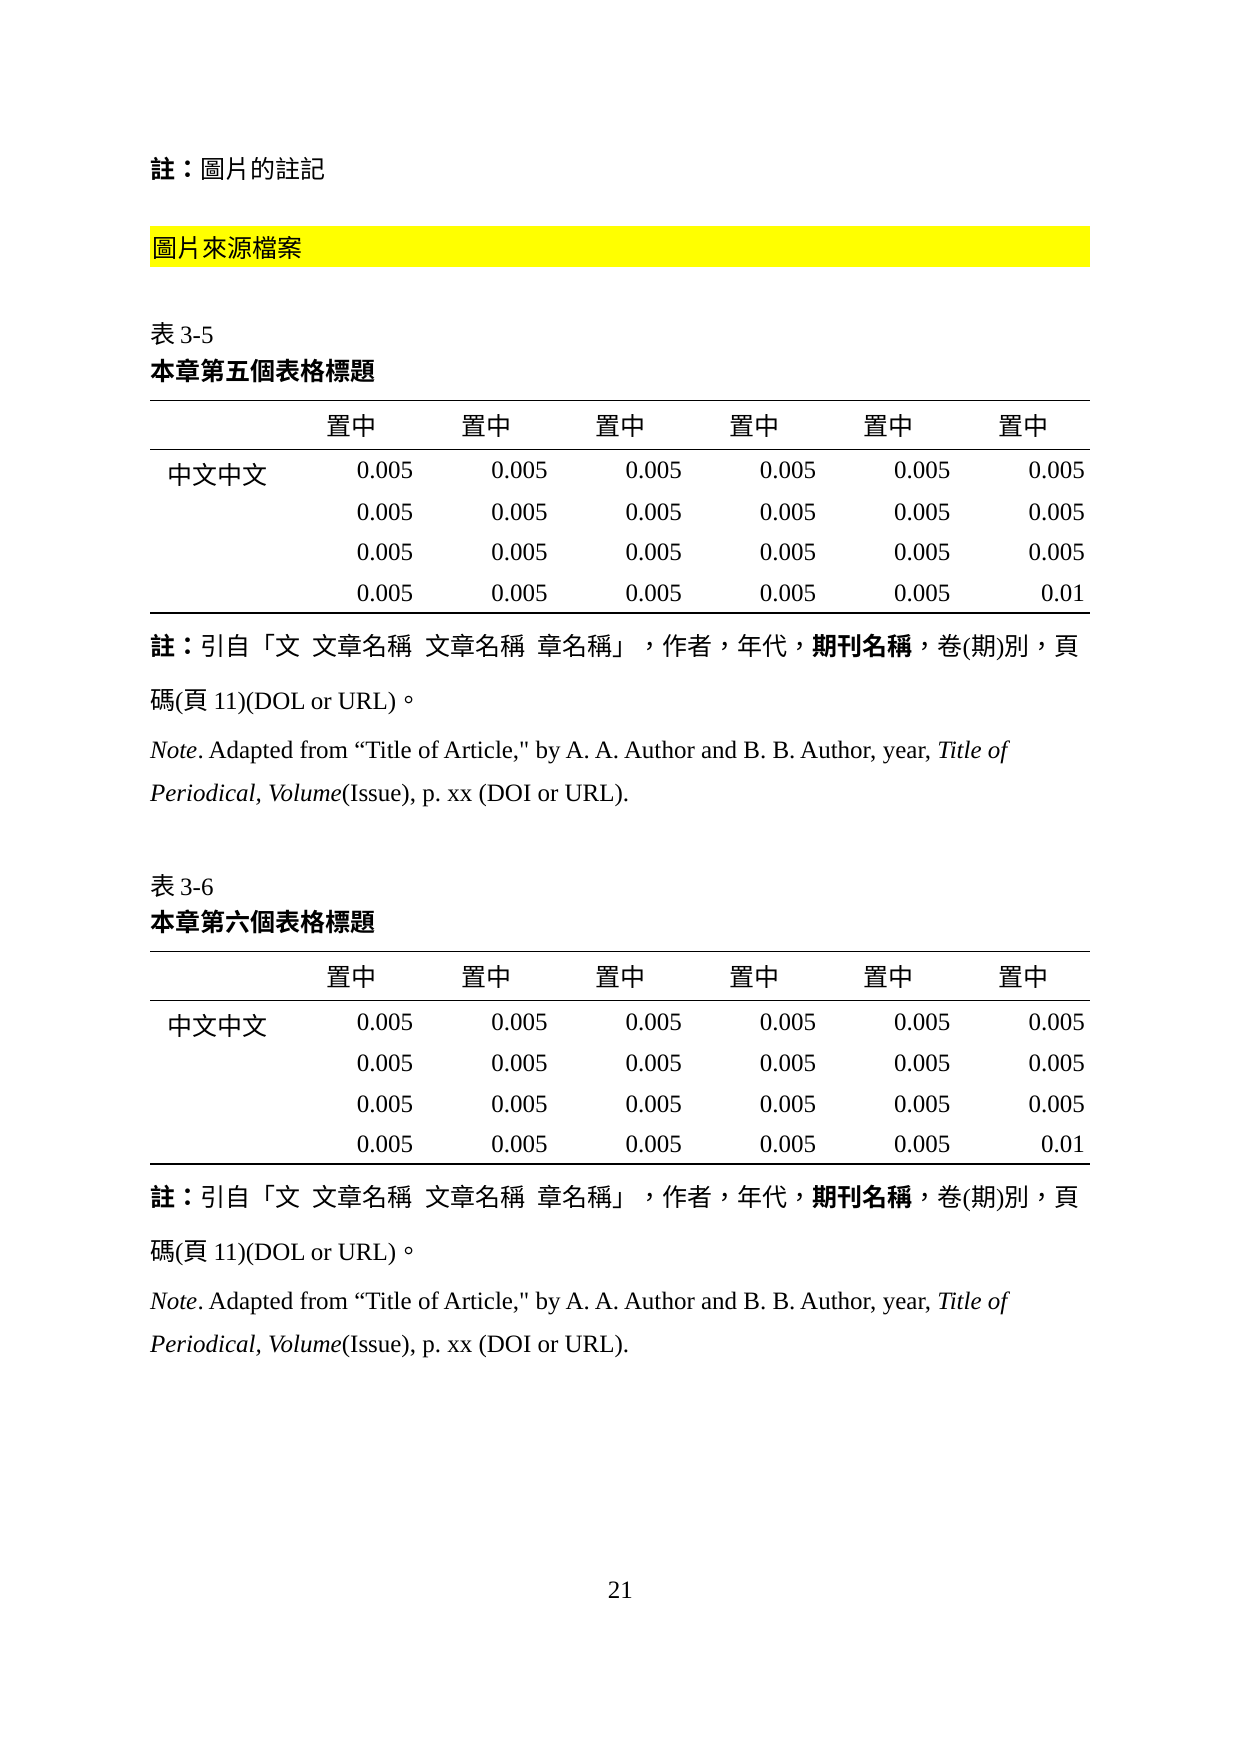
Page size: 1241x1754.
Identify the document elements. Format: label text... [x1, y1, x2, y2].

table_header 置中 [419, 401, 553, 449]
table_cell 0.005 [821, 490, 956, 532]
table_cell 0.005 [956, 1001, 1090, 1041]
table_cell 0.005 [419, 1001, 553, 1041]
table_header [150, 952, 284, 1000]
table_cell 0.005 [419, 572, 553, 612]
table_cell 0.01 [956, 572, 1090, 612]
table_cell 0.005 [419, 450, 553, 490]
table_header 置中 [821, 401, 956, 449]
text 註：引自「文 文章名稱 文章名稱 章名稱」，作者，年代，期刊名稱，卷(期)別，頁碼(頁11)(DOL or URL)。 [150, 626, 1090, 717]
table_cell 0.005 [821, 572, 956, 612]
table_cell 0.005 [284, 532, 418, 572]
table_header 置中 [553, 401, 687, 449]
table_cell 0.005 [419, 490, 553, 532]
text 表3-5 本章第五個表格標題 [150, 315, 1090, 387]
table_header 置中 [687, 401, 821, 449]
table_cell 0.005 [419, 1123, 553, 1163]
table_cell 0.005 [284, 490, 418, 532]
table_cell 0.005 [687, 532, 821, 572]
table_header 置中 [821, 952, 956, 1000]
table_cell 中文中文 [150, 1001, 284, 1163]
table_cell 0.005 [419, 1083, 553, 1123]
table_header 置中 [956, 952, 1090, 1000]
table_cell 0.005 [821, 1083, 956, 1123]
table_cell 0.005 [553, 1083, 687, 1123]
table_cell 0.005 [687, 490, 821, 532]
table_cell 0.005 [687, 450, 821, 490]
table_header [150, 401, 284, 449]
table_header 置中 [419, 952, 553, 1000]
table_header 置中 [956, 401, 1090, 449]
table_cell 0.005 [284, 1083, 418, 1123]
table_cell 0.005 [687, 1041, 821, 1083]
table_cell 0.005 [956, 532, 1090, 572]
table_cell 0.005 [821, 1041, 956, 1083]
table_cell 0.005 [821, 1001, 956, 1041]
table_cell 0.005 [687, 1001, 821, 1041]
table_cell 0.005 [553, 572, 687, 612]
table_cell 0.005 [553, 532, 687, 572]
table_cell 0.005 [284, 1001, 418, 1041]
table_cell 0.005 [284, 1041, 418, 1083]
text 註：圖片的註記 [150, 150, 1090, 186]
table_cell 0.005 [687, 1123, 821, 1163]
table_cell 0.005 [956, 450, 1090, 490]
table_cell 0.005 [553, 1123, 687, 1163]
table_cell 0.005 [821, 1123, 956, 1163]
table_header 置中 [284, 401, 418, 449]
table_cell 0.005 [419, 532, 553, 572]
table_cell 0.005 [956, 1083, 1090, 1123]
text 註：引自「文 文章名稱 文章名稱 章名稱」，作者，年代，期刊名稱，卷(期)別，頁碼(頁11)(DOL or URL)。 [150, 1177, 1090, 1268]
table_cell 0.005 [687, 1083, 821, 1123]
table_cell 中文中文 [150, 450, 284, 612]
table_cell 0.005 [553, 1001, 687, 1041]
table_header 置中 [553, 952, 687, 1000]
table_cell 0.005 [553, 1041, 687, 1083]
text 表3-6 本章第六個表格標題 [150, 866, 1090, 939]
table_cell 0.005 [687, 572, 821, 612]
table_header 置中 [687, 952, 821, 1000]
table_cell 0.005 [956, 1041, 1090, 1083]
table_cell 0.005 [553, 450, 687, 490]
table_cell 0.005 [419, 1041, 553, 1083]
table_cell 0.01 [956, 1123, 1090, 1163]
table_cell 0.005 [284, 450, 418, 490]
table_cell 0.005 [821, 532, 956, 572]
table_cell 0.005 [284, 572, 418, 612]
text Note. Adapted from “Title of Article," by A. A. Author and B. B. Author, year, Title of Periodical, Volume(Issue), p. xx (DOI or URL). [150, 1286, 1090, 1358]
table_cell 0.005 [821, 450, 956, 490]
table_cell 0.005 [956, 490, 1090, 532]
text Note. Adapted from “Title of Article," by A. A. Author and B. B. Author, year, Title of Periodical, Volume(Issue), p. xx (DOI or URL). [150, 735, 1090, 807]
table_cell 0.005 [553, 490, 687, 532]
text 圖片來源檔案 [150, 226, 1090, 267]
table_header 置中 [284, 952, 418, 1000]
table_cell 0.005 [284, 1123, 418, 1163]
